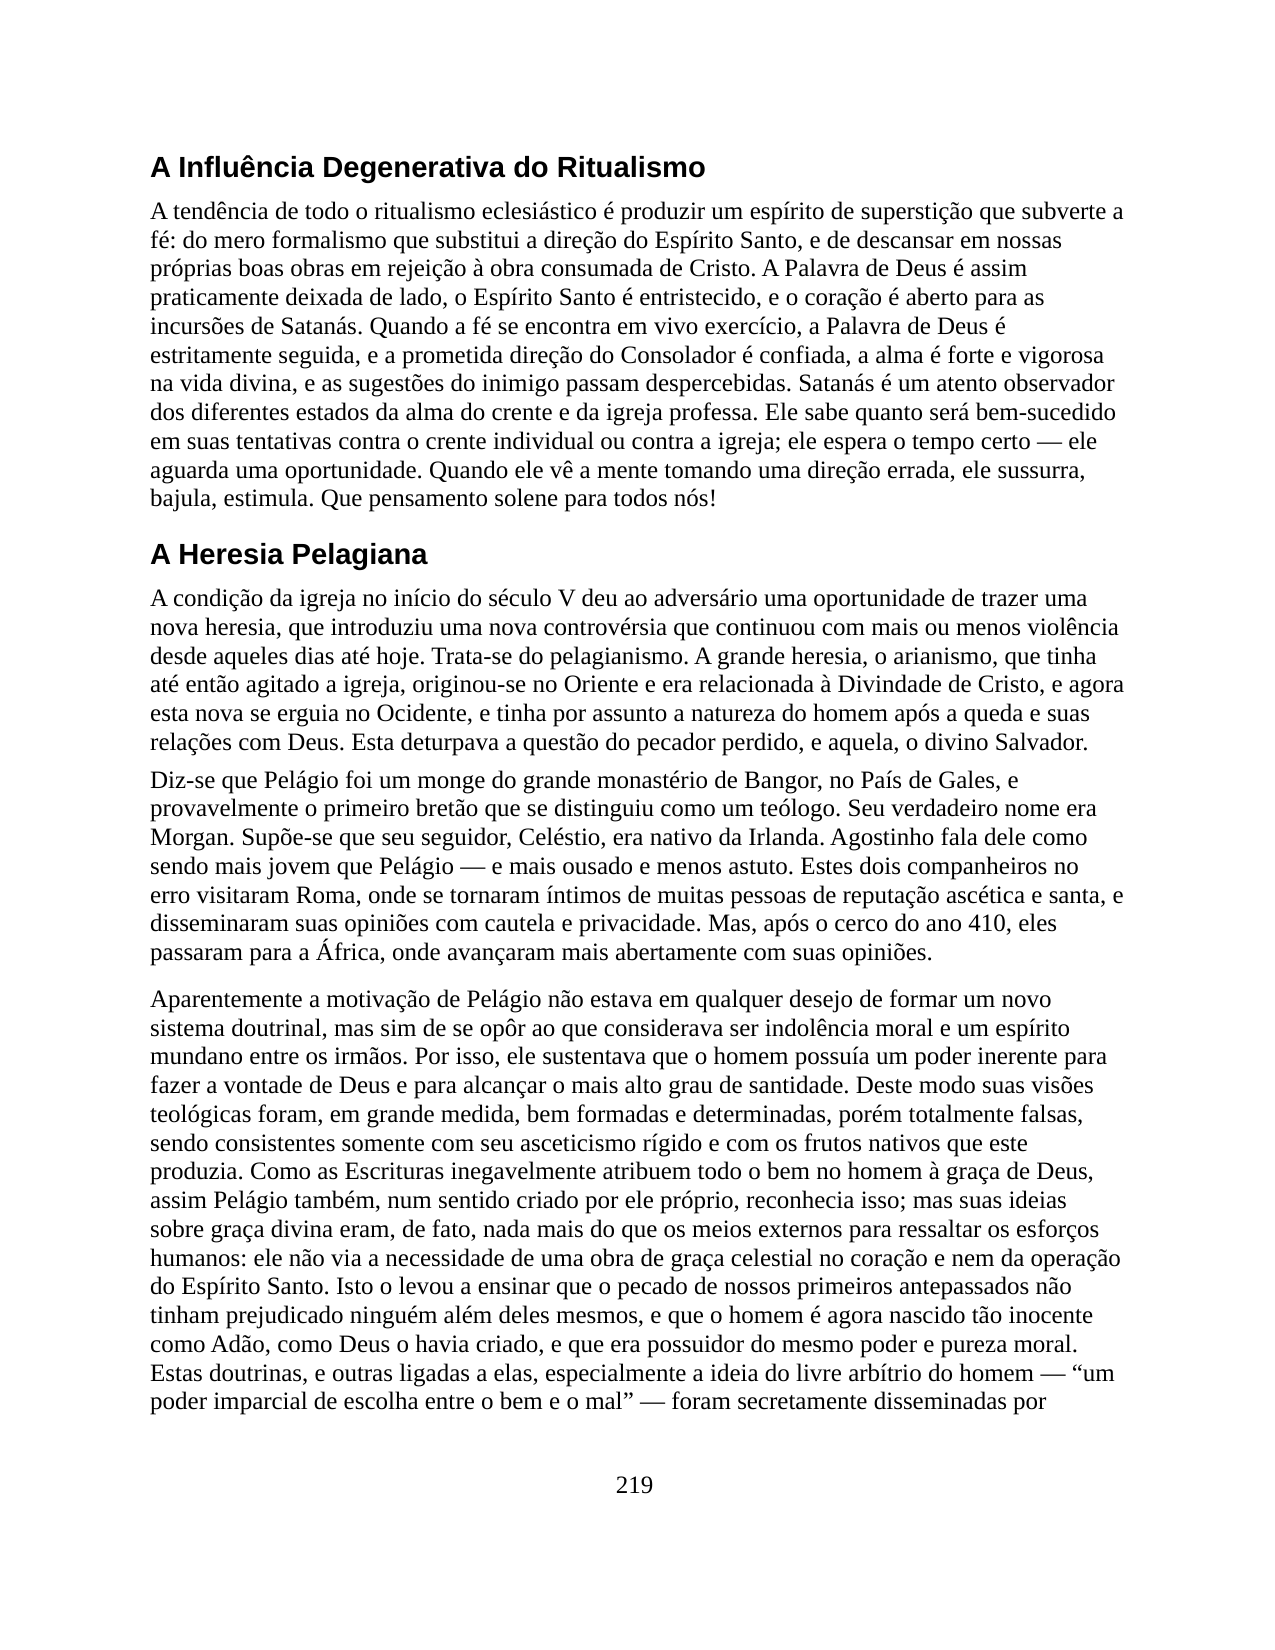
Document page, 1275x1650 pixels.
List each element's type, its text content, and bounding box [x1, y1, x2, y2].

text Diz-se que Pelágio foi um monge do grande monastério de Bangor, no País de Gales, e provavelmente o primeiro bretão que se distinguiu como um teólogo. Seu verdadeiro nome era Morgan. Supõe-se que seu seguidor, Celéstio, era nativo da Irlanda. Agostinho fala dele como sendo mais jovem que Pelágio — e mais ousado e menos astuto. Estes dois companheiros no erro visitaram Roma, onde se tornaram íntimos de muitas pessoas de reputação ascética e santa, e disseminaram suas opiniões com cautela e privacidade. Mas, após o cerco do ano 410, eles passaram para a África, onde avançaram mais abertamente com suas opiniões. [150, 765, 1125, 966]
subtitle A Influência Degenerativa do Ritualismo [150, 150, 1125, 183]
text A condição da igreja no início do século V deu ao adversário uma oportunidade de trazer uma nova heresia, que introduziu uma nova controvérsia que continuou com mais ou menos violência desde aqueles dias até hoje. Trata-se do pelagianismo. A grande heresia, o arianismo, que tinha até então agitado a igreja, originou-se no Oriente e era relacionada à Divindade de Cristo, e agora esta nova se erguia no Ocidente, e tinha por assunto a natureza do homem após a queda e suas relações com Deus. Esta deturpava a questão do pecador perdido, e aquela, o divino Salvador. [150, 583, 1125, 756]
text Aparentemente a motivação de Pelágio não estava em qualquer desejo de formar um novo sistema doutrinal, mas sim de se opôr ao que considerava ser indolência moral e um espírito mundano entre os irmãos. Por isso, ele sustentava que o homem possuía um poder inerente para fazer a vontade de Deus e para alcançar o mais alto grau de santidade. Deste modo suas visões teológicas foram, em grande medida, bem formadas e determinadas, porém totalmente falsas, sendo consistentes somente com seu asceticismo rígido e com os frutos nativos que este produzia. Como as Escrituras inegavelmente atribuem todo o bem no homem à graça de Deus, assim Pelágio também, num sentido criado por ele próprio, reconhecia isso; mas suas ideias sobre graça divina eram, de fato, nada mais do que os meios externos para ressaltar os esforços humanos: ele não via a necessidade de uma obra de graça celestial no coração e nem da operação do Espírito Santo. Isto o levou a ensinar que o pecado de nossos primeiros antepassados não tinham prejudicado ninguém além deles mesmos, e que o homem é agora nascido tão inocente como Adão, como Deus o havia criado, e que era possuidor do mesmo poder e pureza moral. Estas doutrinas, e outras ligadas a elas, especialmente a ideia do livre arbítrio do homem — “um poder imparcial de escolha entre o bem e o mal” — foram secretamente disseminadas por [150, 984, 1125, 1415]
text A tendência de todo o ritualismo eclesiástico é produzir um espírito de superstição que subverte a fé: do mero formalismo que substitui a direção do Espírito Santo, e de descansar em nossas próprias boas obras em rejeição à obra consumada de Cristo. A Palavra de Deus é assim praticamente deixada de lado, o Espírito Santo é entristecido, e o coração é aberto para as incursões de Satanás. Quando a fé se encontra em vivo exercício, a Palavra de Deus é estritamente seguida, e a prometida direção do Consolador é confiada, a alma é forte e vigorosa na vida divina, e as sugestões do inimigo passam despercebidas. Satanás é um atento observador dos diferentes estados da alma do crente e da igreja professa. Ele sabe quanto será bem-sucedido em suas tentativas contra o crente individual ou contra a igreja; ele espera o tempo certo — ele aguarda uma oportunidade. Quando ele vê a mente tomando uma direção errada, ele sussurra, bajula, estimula. Que pensamento solene para todos nós! [150, 196, 1125, 512]
subtitle A Heresia Pelagiana [150, 537, 1125, 571]
